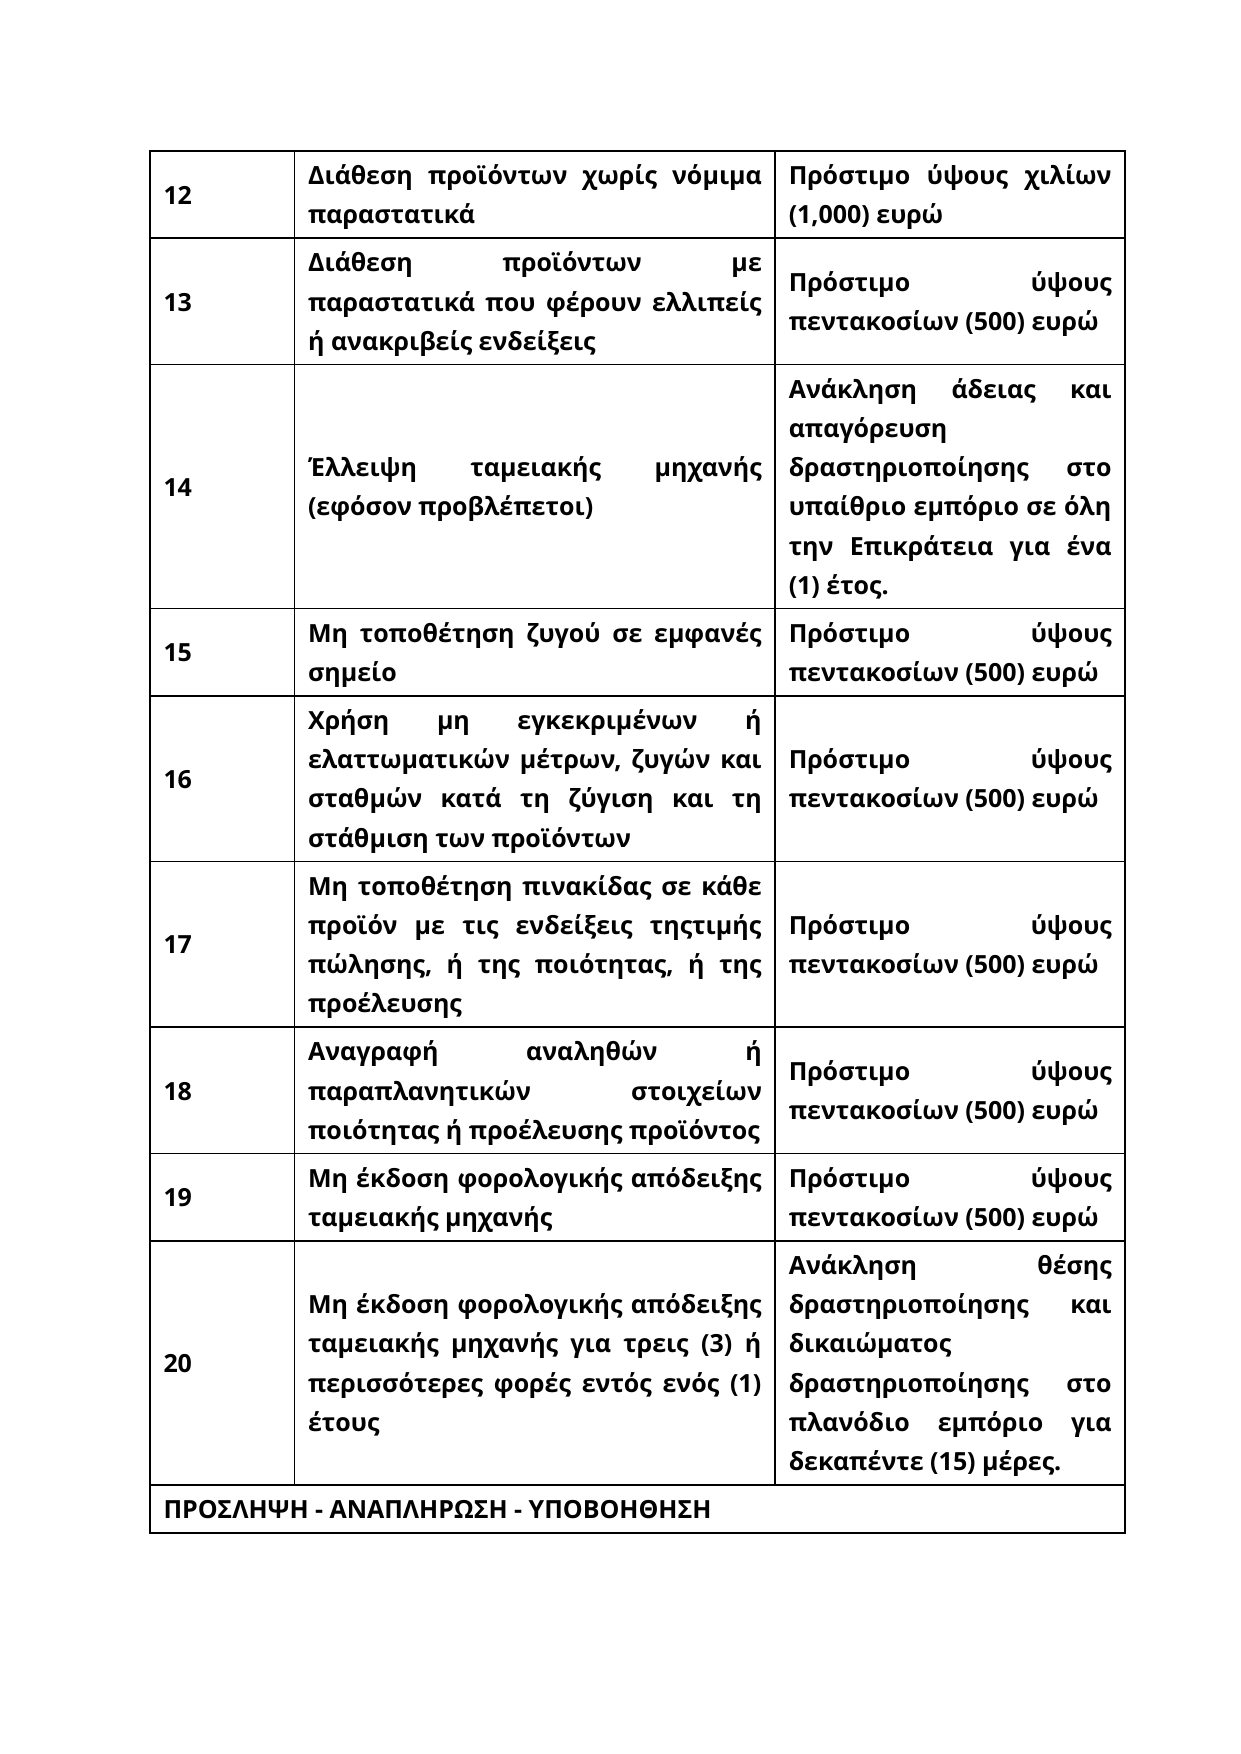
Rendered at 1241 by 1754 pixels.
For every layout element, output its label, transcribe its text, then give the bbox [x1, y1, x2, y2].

table_cell 12 [151, 152, 294, 237]
table_cell Διάθεση προϊόντων χωρίς νόμιμα παραστατικά [295, 152, 774, 237]
table_cell 13 [151, 239, 294, 364]
table_cell Ανάκληση άδειας και απαγόρευση δραστηριοποίησης στο υπαίθριο εμπόριο σε όλη την Επικράτεια για ένα (1) έτος. [776, 365, 1124, 608]
table_cell 16 [151, 697, 294, 861]
table_cell Πρόστιμο ύψους πεντακοσίων (500) ευρώ [776, 239, 1124, 364]
table_cell 14 [151, 365, 294, 608]
table_cell 15 [151, 609, 294, 695]
table_cell 18 [151, 1028, 294, 1153]
table_cell Πρόστιμο ύψους πεντακοσίων (500) ευρώ [776, 1154, 1124, 1240]
table_cell 17 [151, 862, 294, 1026]
table_cell Αναγραφή αναληθών ή παραπλανητικών στοιχείων ποιότητας ή προέλευσης προϊόντος [295, 1028, 774, 1153]
table_cell Πρόστιμο ύψους πεντακοσίων (500) ευρώ [776, 862, 1124, 1026]
table_cell Έλλειψη ταμειακής μηχανής (εφόσον προβλέπετοι) [295, 365, 774, 608]
table_cell Πρόστιμο ύψους χιλίων (1,000) ευρώ [776, 152, 1124, 237]
table_cell Ανάκληση θέσης δραστηριοποίησης και δικαιώματος δραστηριοποίησης στο πλανόδιο εμπόριο για δεκαπέντε (15) μέρες. [776, 1242, 1124, 1484]
table_cell Πρόστιμο ύψους πεντακοσίων (500) ευρώ [776, 609, 1124, 695]
table_cell Μη τοποθέτηση πινακίδας σε κάθε προϊόν με τις ενδείξεις τηςτιμής πώλησης, ή της ποιότητας, ή της προέλευσης [295, 862, 774, 1026]
table_cell Χρήση μη εγκεκριμένων ή ελαττωματικών μέτρων, ζυγών και σταθμών κατά τη ζύγιση και τη στάθμιση των προϊόντων [295, 697, 774, 861]
table_cell Μη έκδοση φορολογικής απόδειξης ταμειακής μηχανής [295, 1154, 774, 1240]
table_cell 19 [151, 1154, 294, 1240]
table_cell Μη έκδοση φορολογικής απόδειξης ταμειακής μηχανής για τρεις (3) ή περισσότερες φορές εντός ενός (1) έτους [295, 1242, 774, 1484]
table_cell ΠΡΟΣΛΗΨΗ - ΑΝΑΠΛΗΡΩΣΗ - ΥΠΟΒΟΗΘΗΣΗ [151, 1486, 1124, 1532]
table_cell 20 [151, 1242, 294, 1484]
table_cell Πρόστιμο ύψους πεντακοσίων (500) ευρώ [776, 1028, 1124, 1153]
table_cell Διάθεση προϊόντων με παραστατικά που φέρουν ελλιπείς ή ανακριβείς ενδείξεις [295, 239, 774, 364]
table_cell Μη τοποθέτηση ζυγού σε εμφανές σημείο [295, 609, 774, 695]
table_cell Πρόστιμο ύψους πεντακοσίων (500) ευρώ [776, 697, 1124, 861]
